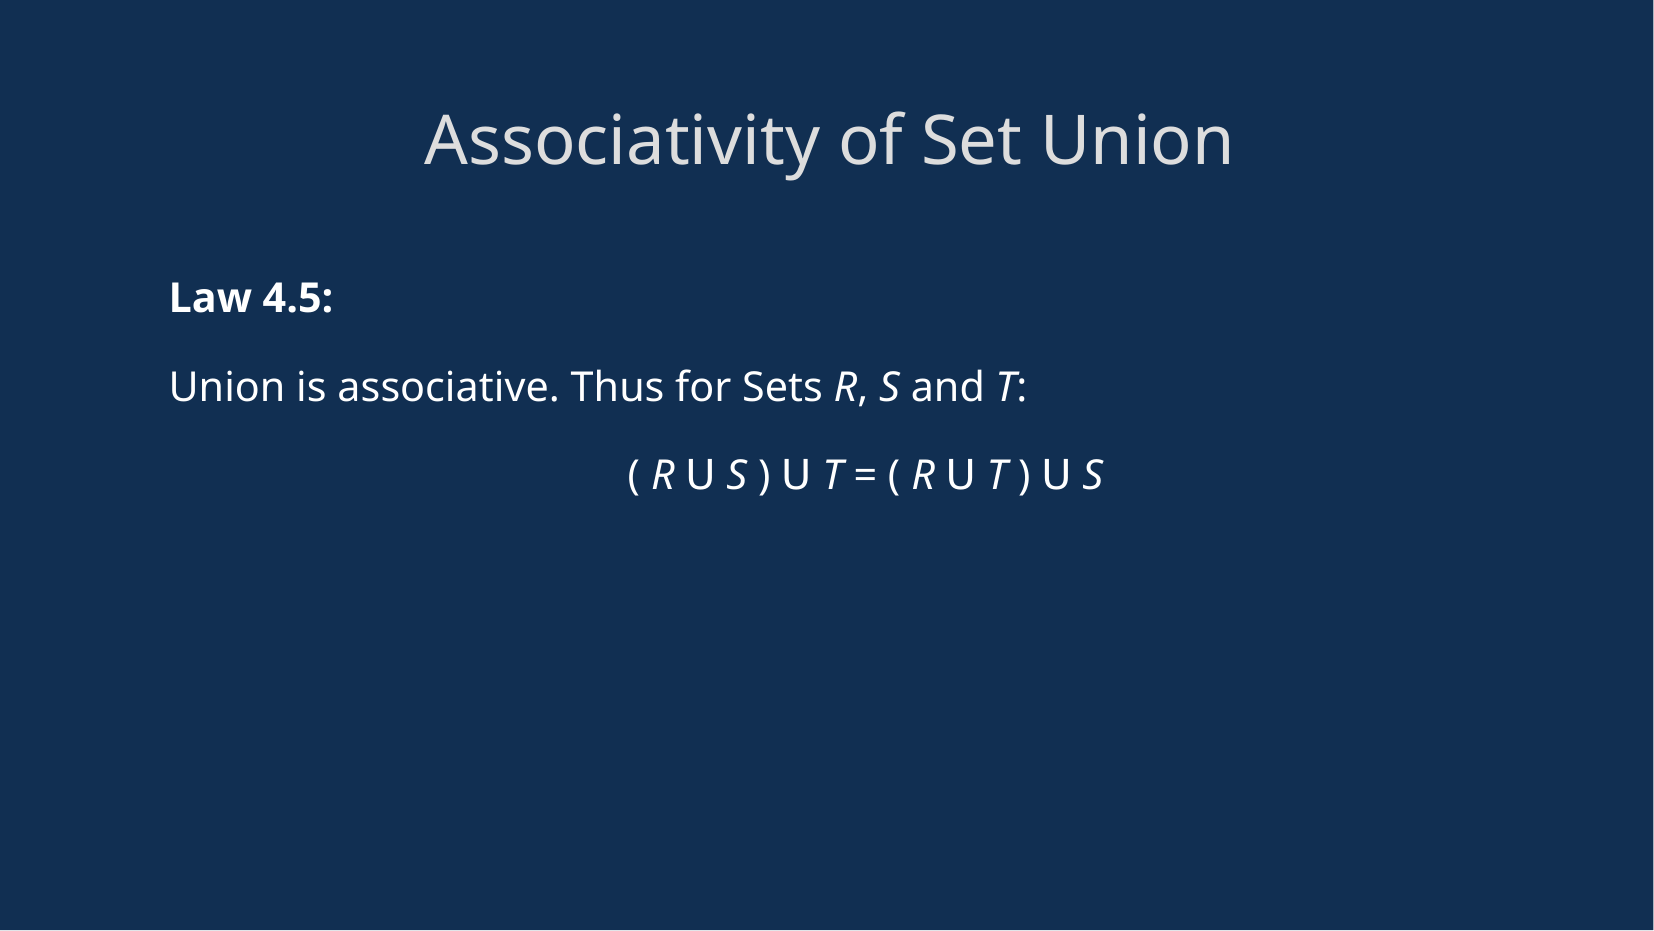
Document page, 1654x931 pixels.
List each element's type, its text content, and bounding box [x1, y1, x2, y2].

list Law 4.5: Union is associative. Thus for Sets R, S and T: ( R 𝖴 S ) 𝖴 T = ( R 𝖴 T ) 𝖴 S [97, 268, 1563, 806]
title Associativity of Set Union [97, 56, 1563, 220]
